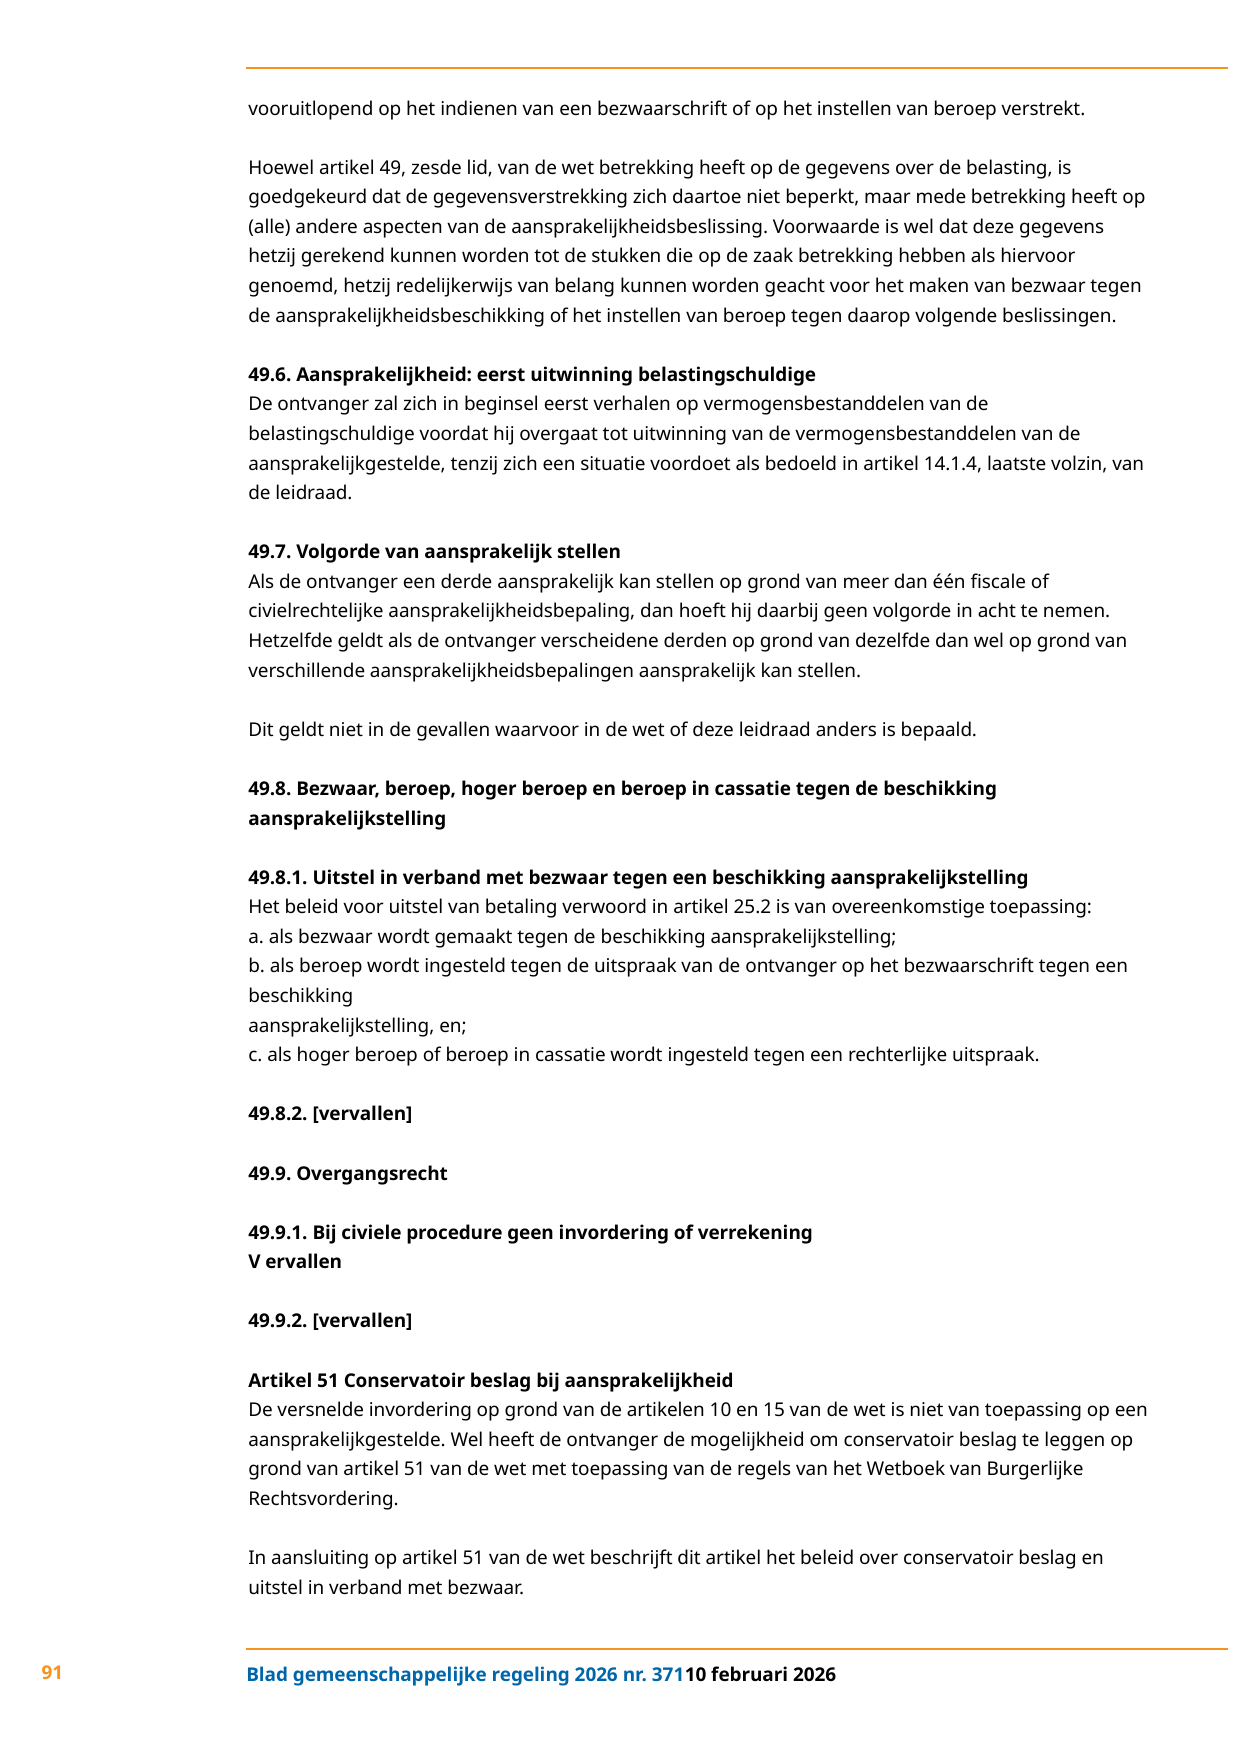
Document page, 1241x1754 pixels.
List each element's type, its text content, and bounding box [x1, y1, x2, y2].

text De versnelde invordering op grond van de artikelen 10 en 15 van de wet is niet van toepassing op een aansprakelijkgestelde. Wel heeft de ontvanger de mogelijkheid om conservatoir beslag te leggen op grond van artikel 51 van de wet met toepassing van de regels van het Wetboek van Burgerlijke Rechtsvordering. [248, 1396, 1152, 1511]
text Hoewel artikel 49, zesde lid, van de wet betrekking heeft op de gegevens over de belasting, is goedgekeurd dat de gegevensverstrekking zich daartoe niet beperkt, maar mede betrekking heeft op (alle) andere aspecten van de aansprakelijkheidsbeslissing. Voorwaarde is wel dat deze gegevens hetzij gerekend kunnen worden tot de stukken die op de zaak betrekking hebben als hiervoor genoemd, hetzij redelijkerwijs van belang kunnen worden geacht voor het maken van bezwaar tegen de aansprakelijkheidsbeschikking of het instellen van beroep tegen daarop volgende beslissingen. [248, 154, 1152, 328]
text 49.6. Aansprakelijkheid: eerst uitwinning belastingschuldige [248, 361, 1152, 387]
text 49.7. Volgorde van aansprakelijk stellen [248, 538, 1152, 564]
text Als de ontvanger een derde aansprakelijk kan stellen op grond van meer dan één fiscale of civielrechtelijke aansprakelijkheidsbepaling, dan hoeft hij daarbij geen volgorde in acht te nemen. Hetzelfde geldt als de ontvanger verscheidene derden op grond van dezelfde dan wel op grond van verschillende aansprakelijkheidsbepalingen aansprakelijk kan stellen. [248, 568, 1152, 683]
text Dit geldt niet in de gevallen waarvoor in de wet of deze leidraad anders is bepaald. [248, 716, 1152, 742]
text In aansluiting op artikel 51 van de wet beschrijft dit artikel het beleid over conservatoir beslag en uitstel in verband met bezwaar. [248, 1544, 1152, 1600]
text 49.8. Bezwaar, beroep, hoger beroep en beroep in cassatie tegen de beschikking aansprakelijkstelling [248, 775, 1152, 831]
text 49.9.2. [vervallen] [248, 1308, 1152, 1333]
text Het beleid voor uitstel van betaling verwoord in artikel 25.2 is van overeenkomstige toepassing: [248, 893, 1152, 919]
text b. als beroep wordt ingesteld tegen de uitspraak van de ontvanger op het bezwaarschrift tegen een beschikking [248, 953, 1152, 1008]
text a. als bezwaar wordt gemaakt tegen de beschikking aansprakelijkstelling; [248, 923, 1152, 949]
text 49.8.2. [vervallen] [248, 1101, 1152, 1126]
text 49.9.1. Bij civiele procedure geen invordering of verrekening [248, 1219, 1152, 1245]
text De ontvanger zal zich in beginsel eerst verhalen op vermogensbestanddelen van de belastingschuldige voordat hij overgaat tot uitwinning van de vermogensbestanddelen van de aansprakelijkgestelde, tenzij zich een situatie voordoet als bedoeld in artikel 14.1.4, laatste volzin, van de leidraad. [248, 391, 1152, 505]
text Artikel 51 Conservatoir beslag bij aansprakelijkheid [248, 1367, 1152, 1393]
picture [41, 47, 231, 172]
text - vooruitlopend op het indienen van een bezwaarschrift of op het instellen van beroep verstrekt. [248, 95, 1152, 121]
text V ervallen [248, 1248, 1152, 1274]
text aansprakelijkstelling, en; [248, 1012, 1152, 1038]
text 49.9. Overgangsrecht [248, 1160, 1152, 1186]
text c. als hoger beroep of beroep in cassatie wordt ingesteld tegen een rechterlijke uitspraak. [248, 1041, 1152, 1067]
text 49.8.1. Uitstel in verband met bezwaar tegen een beschikking aansprakelijkstelling [248, 864, 1152, 890]
